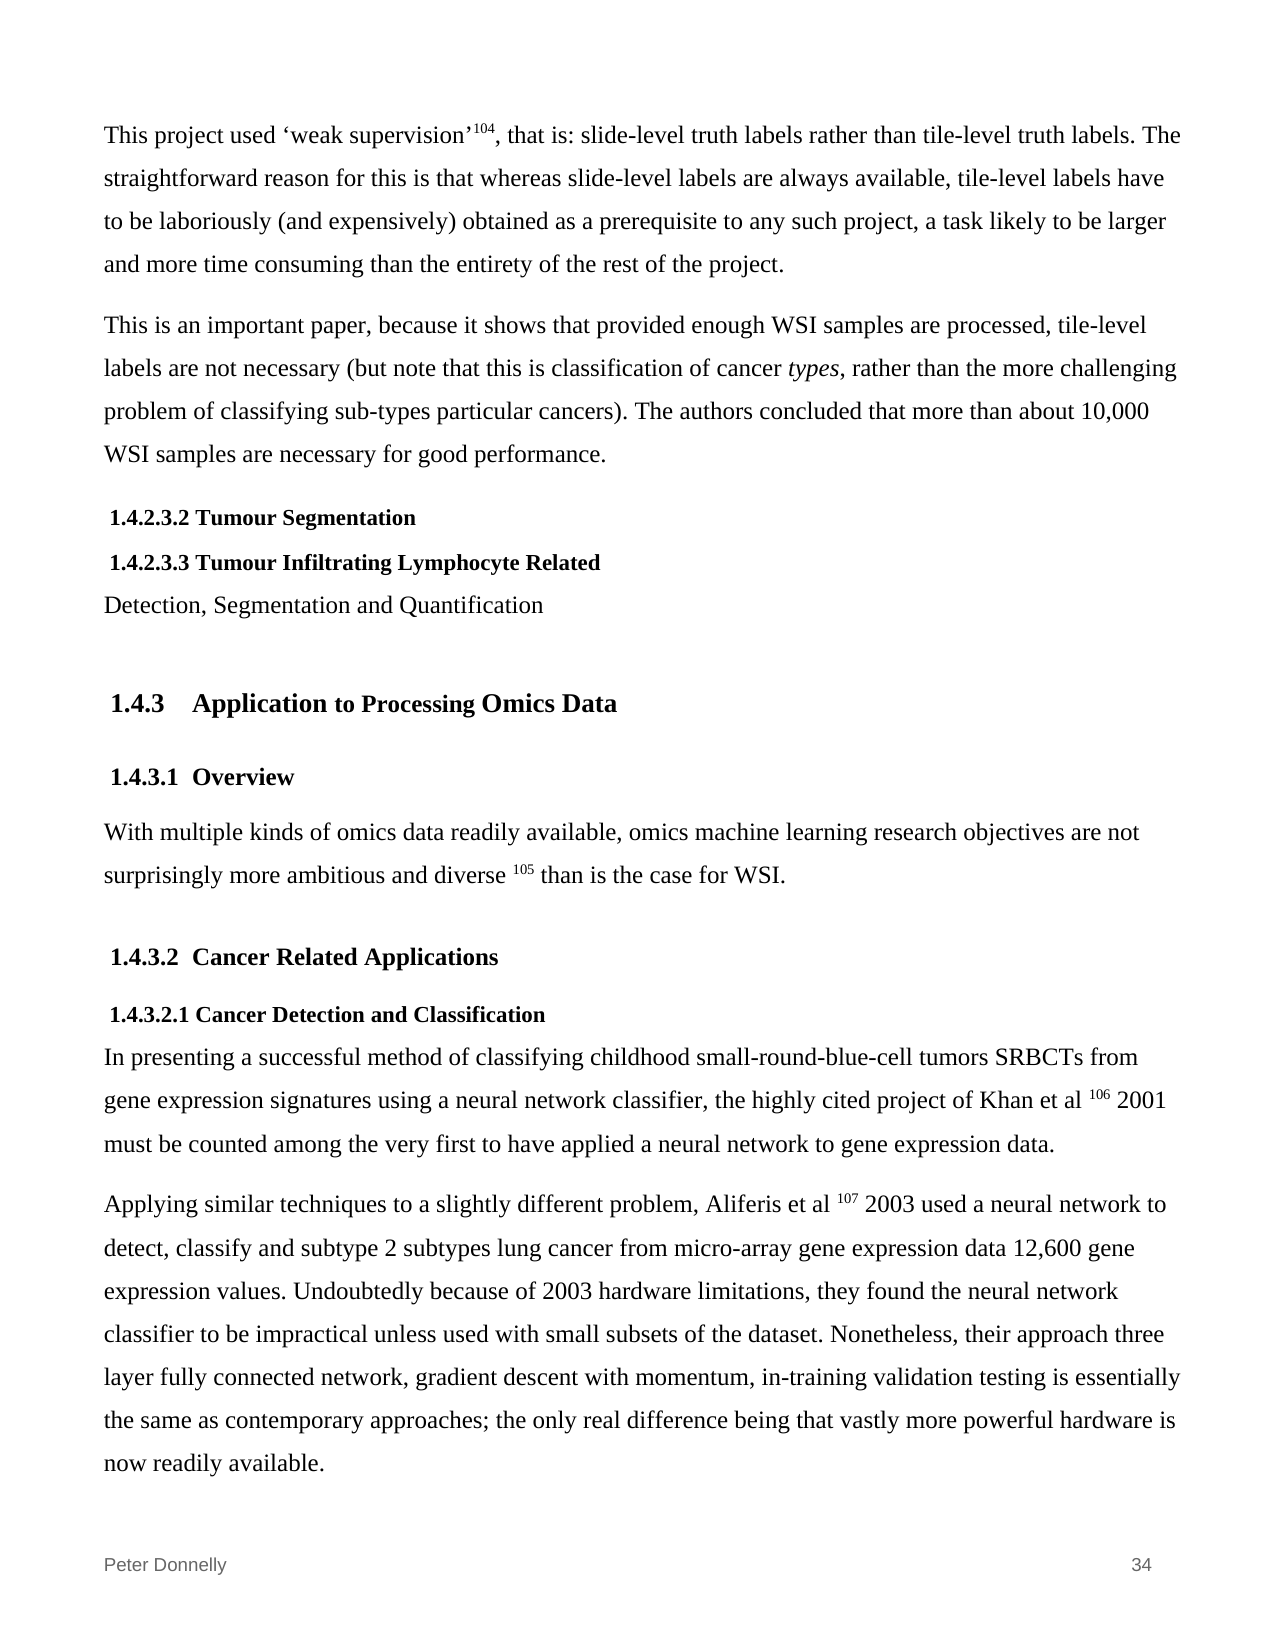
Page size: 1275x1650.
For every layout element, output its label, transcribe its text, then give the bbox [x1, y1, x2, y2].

subtitle Cancer Related Applications [103, 942, 1181, 971]
subtitle Cancer Detection and Classification [103, 1001, 1181, 1027]
text This project used ‘weak supervision’, that is: slide-level truth labels rather than tile-level truth labels. The straightforward reason for this is that whereas slide-level labels are always available, tile-level labels have to be laboriously (and expensively) obtained as a prerequisite to any such project, a task likely to be larger and more time consuming than the entirety of the rest of the project. [103, 120, 1181, 278]
subtitle Tumour Segmentation [103, 504, 1181, 530]
text Detection, Segmentation and Quantification [103, 590, 1181, 619]
text Applying similar techniques to a slightly different problem, Aliferis et al 2003 used a neural network to detect, classify and subtype 2 subtypes lung cancer from micro-array gene expression data 12,600 gene expression values. Undoubtedly because of 2003 hardware limitations, they found the neural network classifier to be impractical unless used with small subsets of the dataset. Nonetheless, their approach three layer fully connected network, gradient descent with momentum, in-training validation testing is essentially the same as contemporary approaches; the only real difference being that vastly more powerful hardware is now readily available. [103, 1189, 1181, 1477]
subtitle Application to Processing Omics Data [103, 687, 1181, 718]
subtitle Tumour Infiltrating Lymphocyte Related [103, 549, 1181, 575]
text In presenting a successful method of classifying childhood small-round-blue-cell tumors SRBCTs from gene expression signatures using a neural network classifier, the highly cited project of Khan et al 2001 must be counted among the very first to have applied a neural network to gene expression data. [103, 1042, 1181, 1157]
subtitle Overview [103, 762, 1181, 791]
text With multiple kinds of omics data readily available, omics machine learning research objectives are not surprisingly more ambitious and diverse than is the case for WSI. [103, 817, 1181, 889]
text This is an important paper, because it shows that provided enough WSI samples are processed, tile-level labels are not necessary (but note that this is classification of cancer types, rather than the more challenging problem of classifying sub-types particular cancers). The authors concluded that more than about 10,000 WSI samples are necessary for good performance. [103, 310, 1181, 468]
